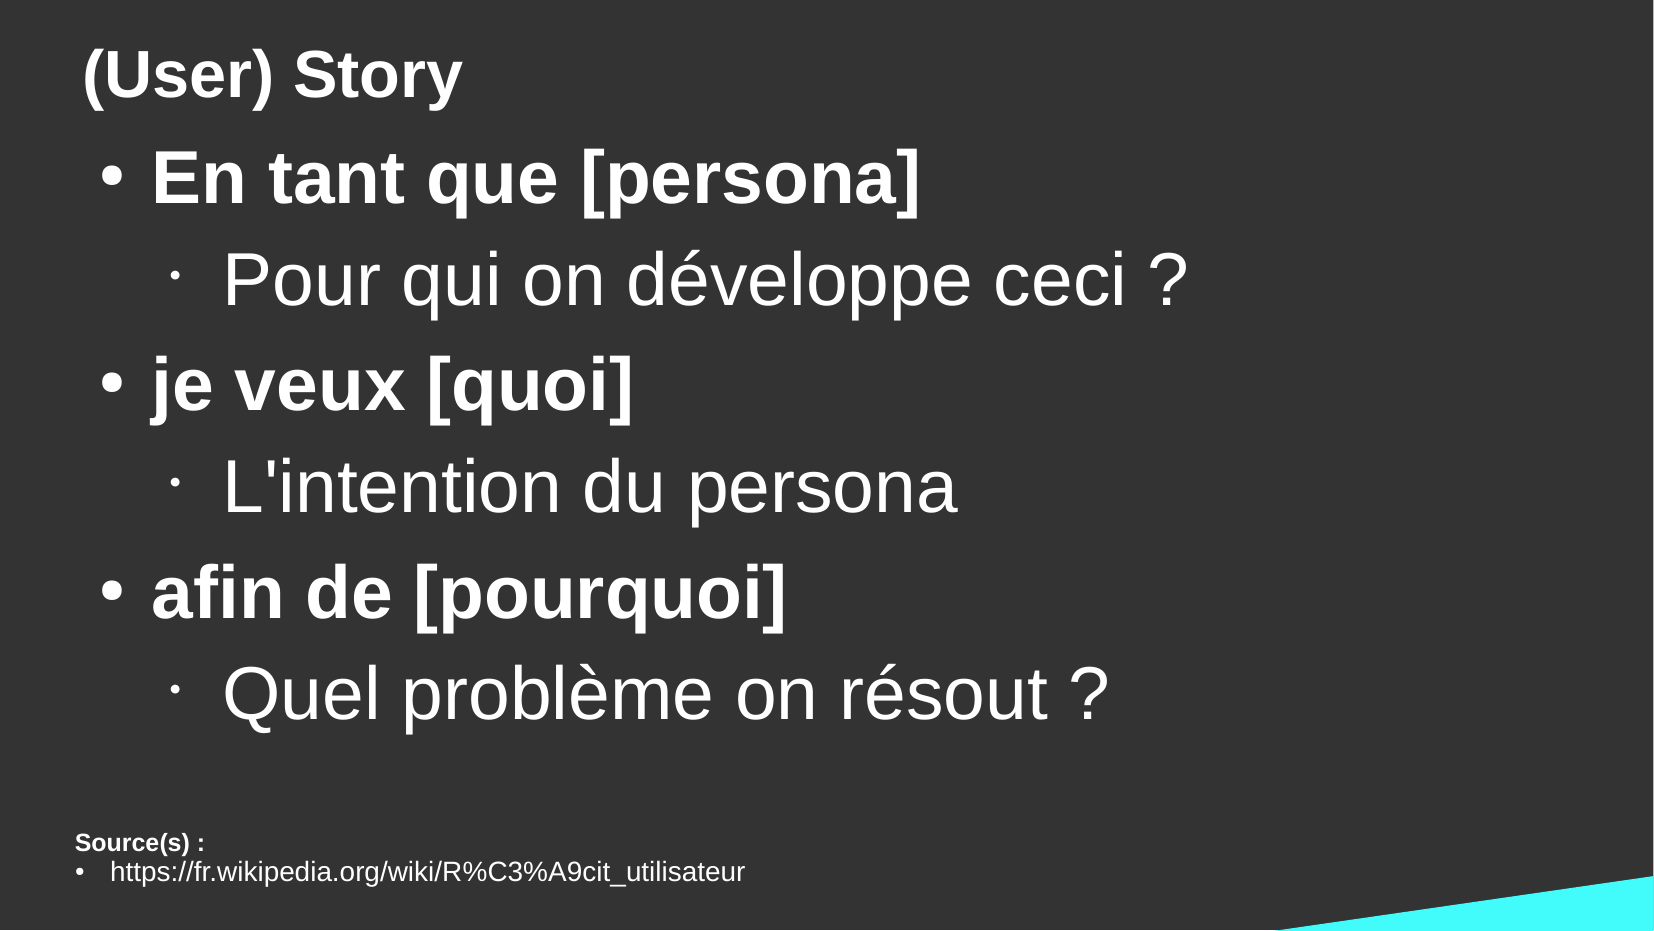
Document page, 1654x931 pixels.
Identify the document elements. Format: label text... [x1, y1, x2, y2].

text_box Source(s) : https://fr.wikipedia.org/wiki/R%C3%A9cit_utilisateur [60, 821, 1546, 921]
text_box [1273, 876, 1654, 931]
list En tant que [persona] Pour qui on développe ceci ? je veux [quoi] L'intention du persona afin de [pourquoi] Quel problème on résout ? [80, 135, 1620, 777]
title (User) Story [82, 37, 1571, 122]
